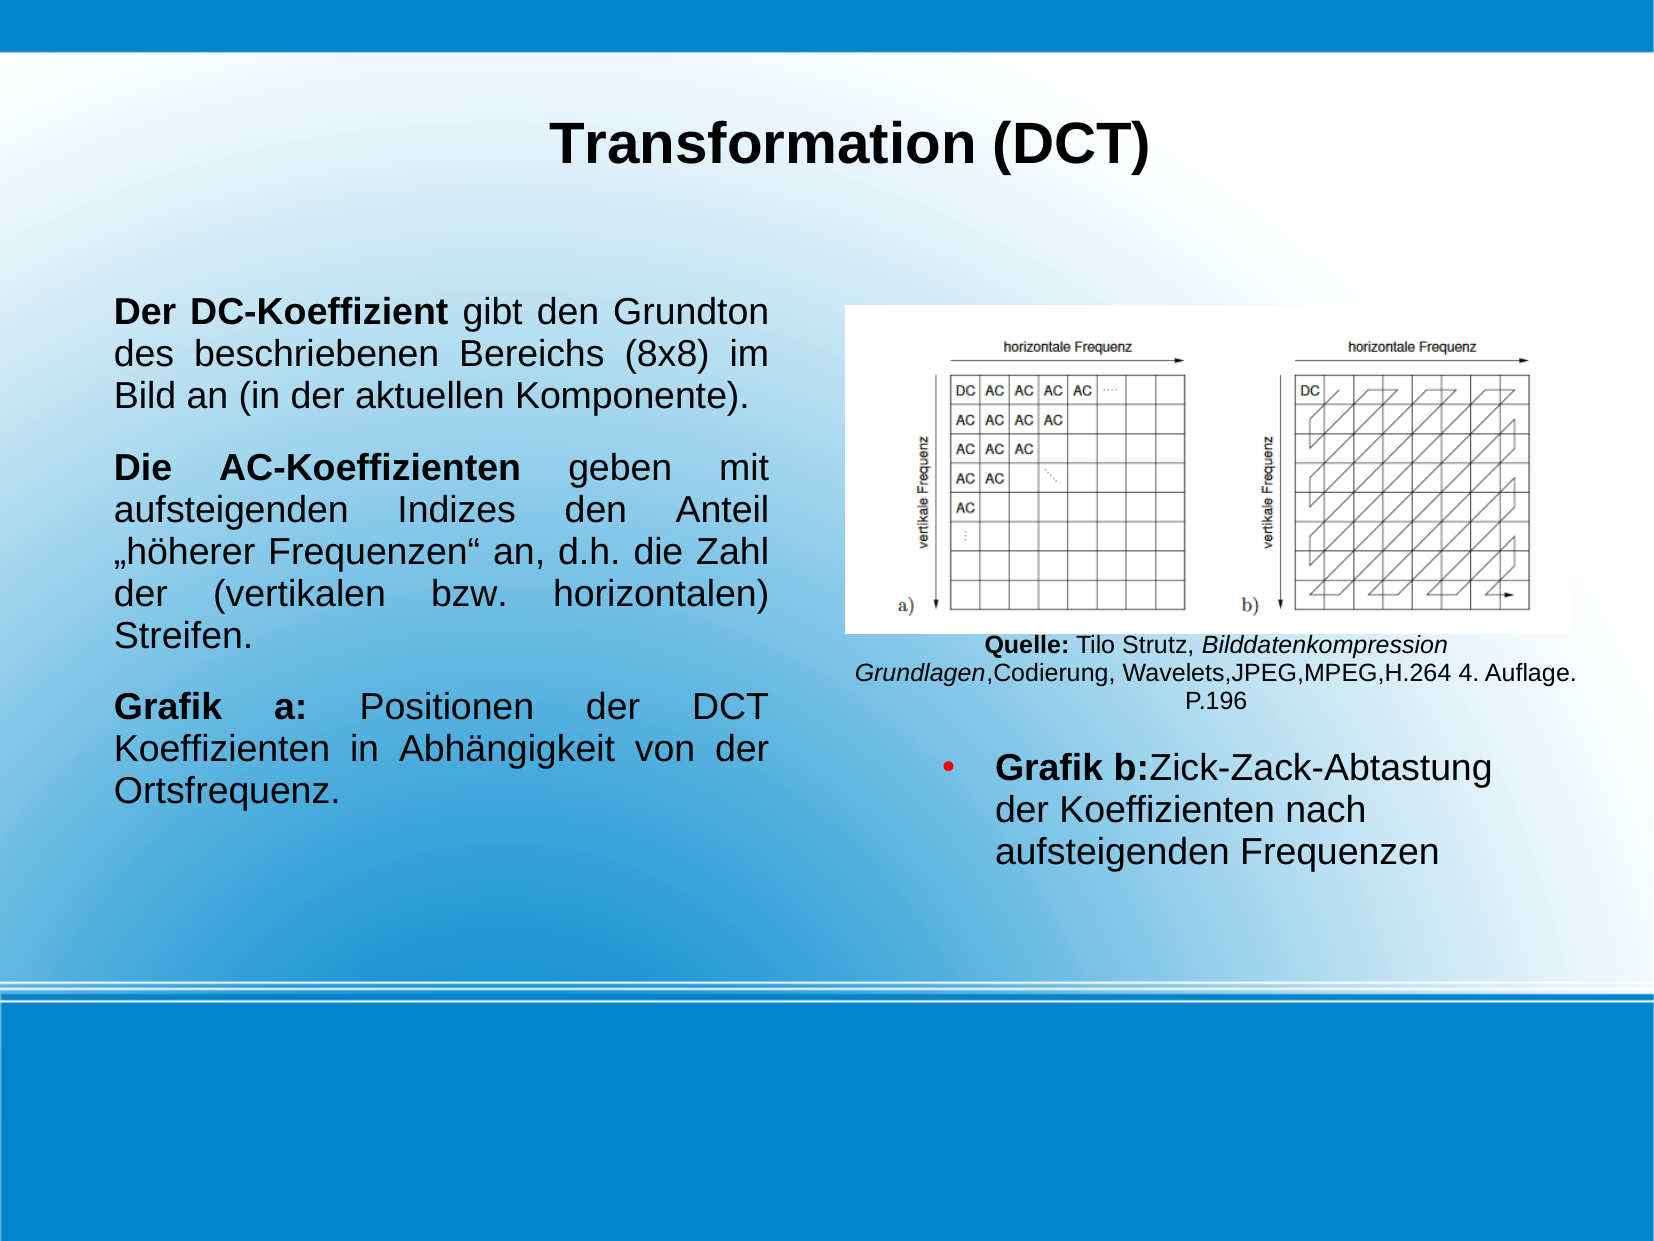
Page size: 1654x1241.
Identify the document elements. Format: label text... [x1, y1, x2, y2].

list Der DC-Koeffizient gibt den Grundton des beschriebenen Bereichs (8x8) im Bild an (in der aktuellen Komponente). Die AC-Koeffizienten geben mit aufsteigenden Indizes den Anteil „höherer Frequenzen“ an, d.h. die Zahl der (vertikalen bzw. horizontalen) Streifen. Grafik a: Positionen der DCT Koeffizienten in Abhängigkeit von der Ortsfrequenz. [42, 219, 770, 1100]
picture [0, 52, 1654, 1241]
text_box Transformation (DCT) [478, 110, 1182, 178]
text_box Quelle: Tilo Strutz, Bilddatenkompression Grundlagen,Codierung, Wavelets,JPEG,MPEG,H.264 4. Auflage. P.196 [838, 623, 1595, 780]
text_box Grafik b:Zick-Zack-Abtastung der Koeffizienten nach aufsteigenden Frequenzen [909, 780, 1548, 1008]
